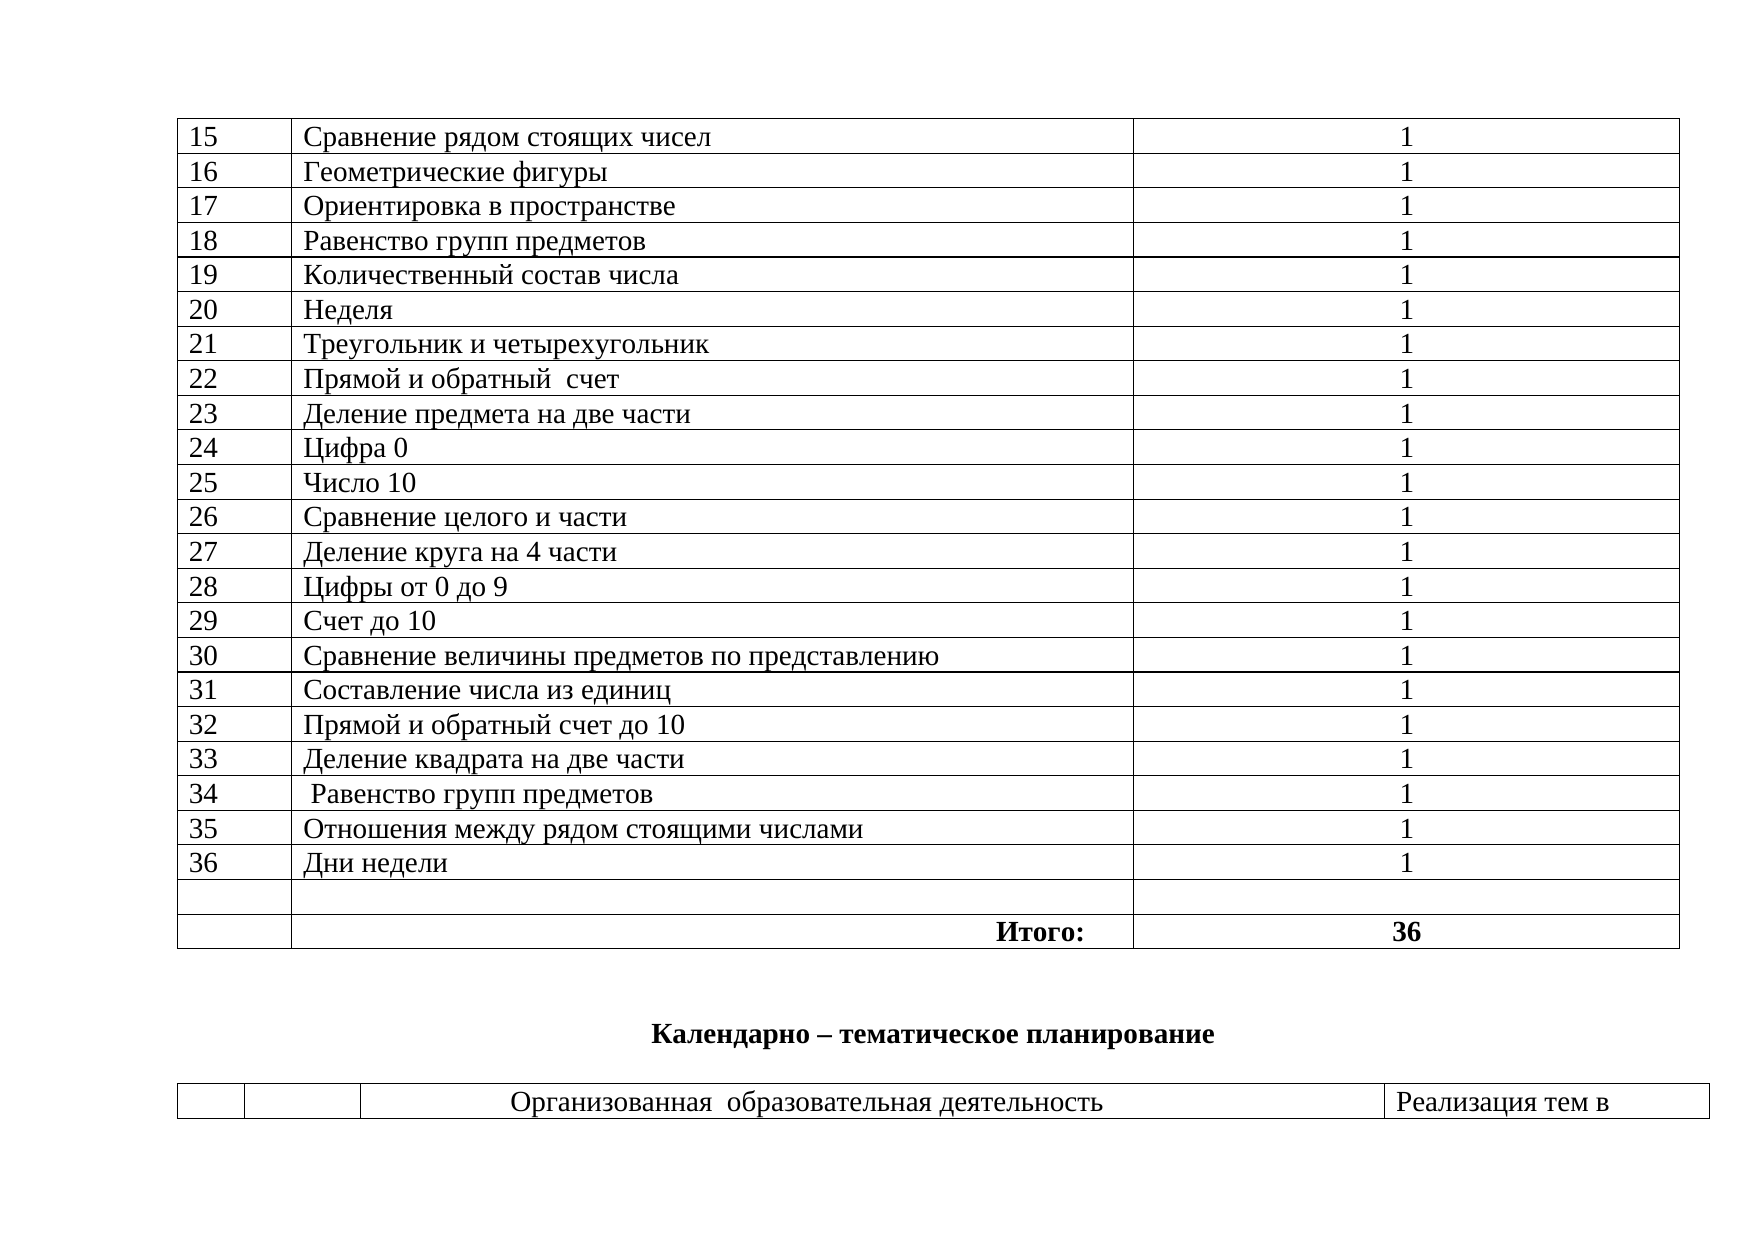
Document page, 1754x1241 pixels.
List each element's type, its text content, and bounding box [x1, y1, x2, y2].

table_cell Неделя [292, 292, 1133, 326]
table_cell 1 [1134, 188, 1679, 222]
table_cell Деление круга на 4 части [292, 534, 1133, 568]
table_cell 1 [1134, 603, 1679, 637]
table_cell [178, 915, 291, 948]
table_cell Количественный состав числа [292, 258, 1133, 291]
table_cell Сравнение величины предметов по представлению [292, 638, 1133, 671]
table_cell 27 [178, 534, 291, 568]
table_cell 17 [178, 188, 291, 222]
table_cell [1134, 880, 1679, 913]
table_cell 34 [178, 776, 291, 810]
table_cell 1 [1134, 569, 1679, 602]
table_cell 36 [1134, 915, 1679, 948]
table_cell Деление квадрата на две части [292, 742, 1133, 775]
table_cell Дни недели [292, 845, 1133, 879]
table_cell 1 [1134, 223, 1679, 256]
table_cell 29 [178, 603, 291, 637]
table_cell 1 [1134, 465, 1679, 498]
table_cell 22 [178, 361, 291, 395]
table_cell 21 [178, 327, 291, 360]
table_cell Число 10 [292, 465, 1133, 498]
table_cell Цифры от 0 до 9 [292, 569, 1133, 602]
table_cell Прямой и обратный счет [292, 361, 1133, 395]
table_cell 32 [178, 707, 291, 741]
table_cell Геометрические фигуры [292, 154, 1133, 187]
table_cell 33 [178, 742, 291, 775]
table_cell 1 [1134, 119, 1679, 153]
table_cell 1 [1134, 638, 1679, 671]
table_cell 1 [1134, 361, 1679, 395]
table_cell Сравнение целого и части [292, 500, 1133, 533]
table_header [245, 1084, 360, 1118]
table_cell 24 [178, 430, 291, 464]
text Календарно – тематическое планирование [177, 1016, 1665, 1050]
table_cell 1 [1134, 500, 1679, 533]
table_cell Цифра 0 [292, 430, 1133, 464]
table_cell 1 [1134, 430, 1679, 464]
table_header [178, 1084, 244, 1118]
table_cell 1 [1134, 327, 1679, 360]
table_cell 1 [1134, 707, 1679, 741]
table_header Организованная образовательная деятельность [361, 1084, 1384, 1118]
table_cell 1 [1134, 845, 1679, 879]
table_cell 25 [178, 465, 291, 498]
table_cell Сравнение рядом стоящих чисел [292, 119, 1133, 153]
table_cell [292, 880, 1133, 913]
table_cell 1 [1134, 776, 1679, 810]
table_cell Прямой и обратный счет до 10 [292, 707, 1133, 741]
table_cell Итого: [292, 915, 1133, 948]
table_cell 1 [1134, 811, 1679, 844]
table_cell 23 [178, 396, 291, 429]
table_header Реализация тем в [1385, 1084, 1709, 1118]
table_cell 30 [178, 638, 291, 671]
table_cell 1 [1134, 396, 1679, 429]
table_cell 1 [1134, 742, 1679, 775]
table_cell Равенство групп предметов [292, 776, 1133, 810]
table_cell Составление числа из единиц [292, 673, 1133, 706]
table_cell 26 [178, 500, 291, 533]
table_cell 20 [178, 292, 291, 326]
table_cell 16 [178, 154, 291, 187]
table_cell 18 [178, 223, 291, 256]
table_cell Деление предмета на две части [292, 396, 1133, 429]
table_cell 28 [178, 569, 291, 602]
table_cell Треугольник и четырехугольник [292, 327, 1133, 360]
table_cell Счет до 10 [292, 603, 1133, 637]
table_cell 15 [178, 119, 291, 153]
table_cell 1 [1134, 154, 1679, 187]
table_cell 31 [178, 673, 291, 706]
table_cell 1 [1134, 673, 1679, 706]
table_cell 1 [1134, 258, 1679, 291]
table_cell 36 [178, 845, 291, 879]
table_cell 1 [1134, 292, 1679, 326]
table_cell Равенство групп предметов [292, 223, 1133, 256]
table_cell 1 [1134, 534, 1679, 568]
table_cell Ориентировка в пространстве [292, 188, 1133, 222]
table_cell [178, 880, 291, 913]
table_cell 35 [178, 811, 291, 844]
table_cell 19 [178, 258, 291, 291]
table_cell Отношения между рядом стоящими числами [292, 811, 1133, 844]
